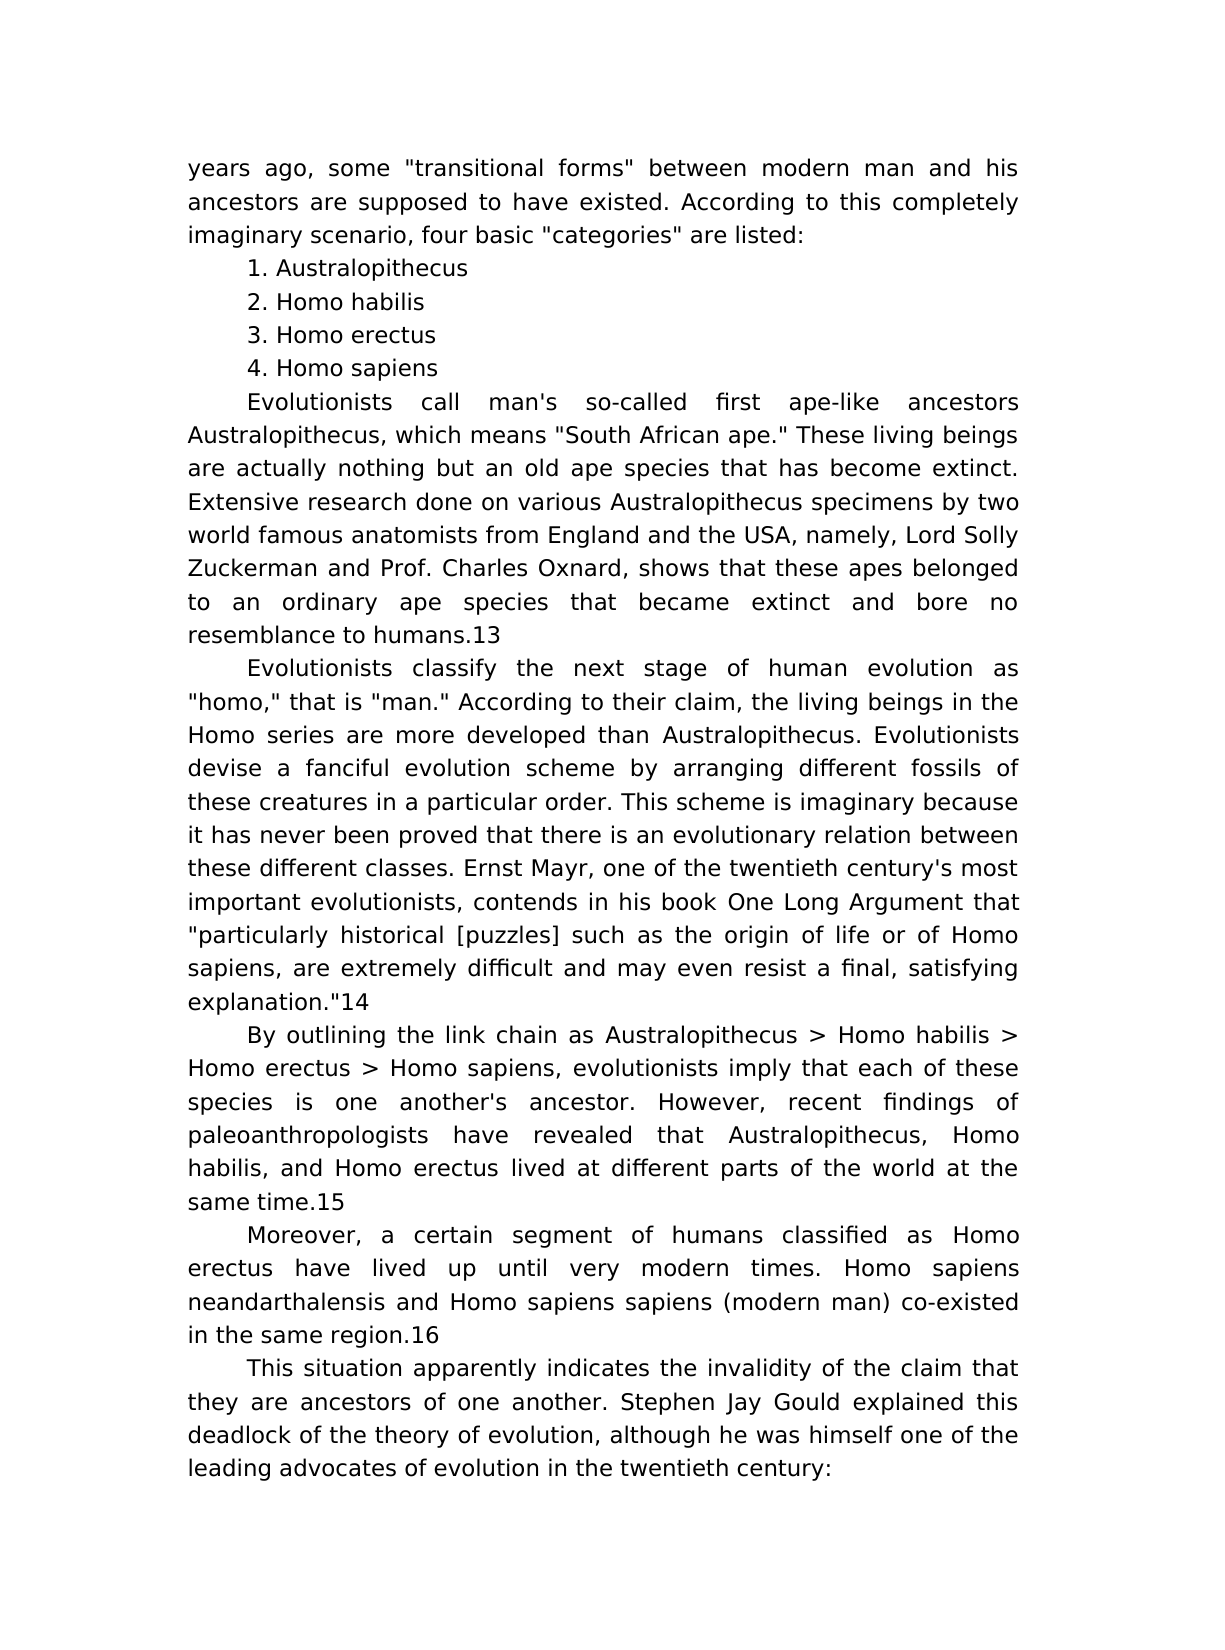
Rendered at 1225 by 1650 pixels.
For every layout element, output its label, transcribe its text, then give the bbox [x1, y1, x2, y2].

text This situation apparently indicates the invalidity of the claim that they are ancestors of one another. Stephen Jay Gould explained this deadlock of the theory of evolution, although he was himself one of the leading advocates of evolution in the twentieth century: [187, 1350, 1020, 1483]
text Evolutionists call man's so-called first ape-like ancestors Australopithecus, which means "South African ape." These living beings are actually nothing but an old ape species that has become extinct. Extensive research done on various Australopithecus specimens by two world famous anatomists from England and the USA, namely, Lord Solly Zuckerman and Prof. Charles Oxnard, shows that these apes belonged to an ordinary ape species that became extinct and bore no resemblance to humans.13 [187, 383, 1020, 650]
text 3. Homo erectus [187, 317, 1020, 350]
text 2. Homo habilis [187, 283, 1020, 317]
text By outlining the link chain as Australopithecus > Homo habilis > Homo erectus > Homo sapiens, evolutionists imply that each of these species is one another's ancestor. However, recent findings of paleoanthropologists have revealed that Australopithecus, Homo habilis, and Homo erectus lived at different parts of the world at the same time.15 [187, 1017, 1020, 1217]
text Moreover, a certain segment of humans classified as Homo erectus have lived up until very modern times. Homo sapiens neandarthalensis and Homo sapiens sapiens (modern man) co-existed in the same region.16 [187, 1217, 1020, 1350]
text Evolutionists classify the next stage of human evolution as "homo," that is "man." According to their claim, the living beings in the Homo series are more developed than Australopithecus. Evolutionists devise a fanciful evolution scheme by arranging different fossils of these creatures in a particular order. This scheme is imaginary because it has never been proved that there is an evolutionary relation between these different classes. Ernst Mayr, one of the twentieth century's most important evolutionists, contends in his book One Long Argument that "particularly historical [puzzles] such as the origin of life or of Homo sapiens, are extremely difficult and may even resist a final, satisfying explanation."14 [187, 650, 1020, 1017]
text 1. Australopithecus [187, 250, 1020, 283]
text years ago, some "transitional forms" between modern man and his ancestors are supposed to have existed. According to this completely imaginary scenario, four basic "categories" are listed: [187, 150, 1020, 250]
text 4. Homo sapiens [187, 350, 1020, 383]
